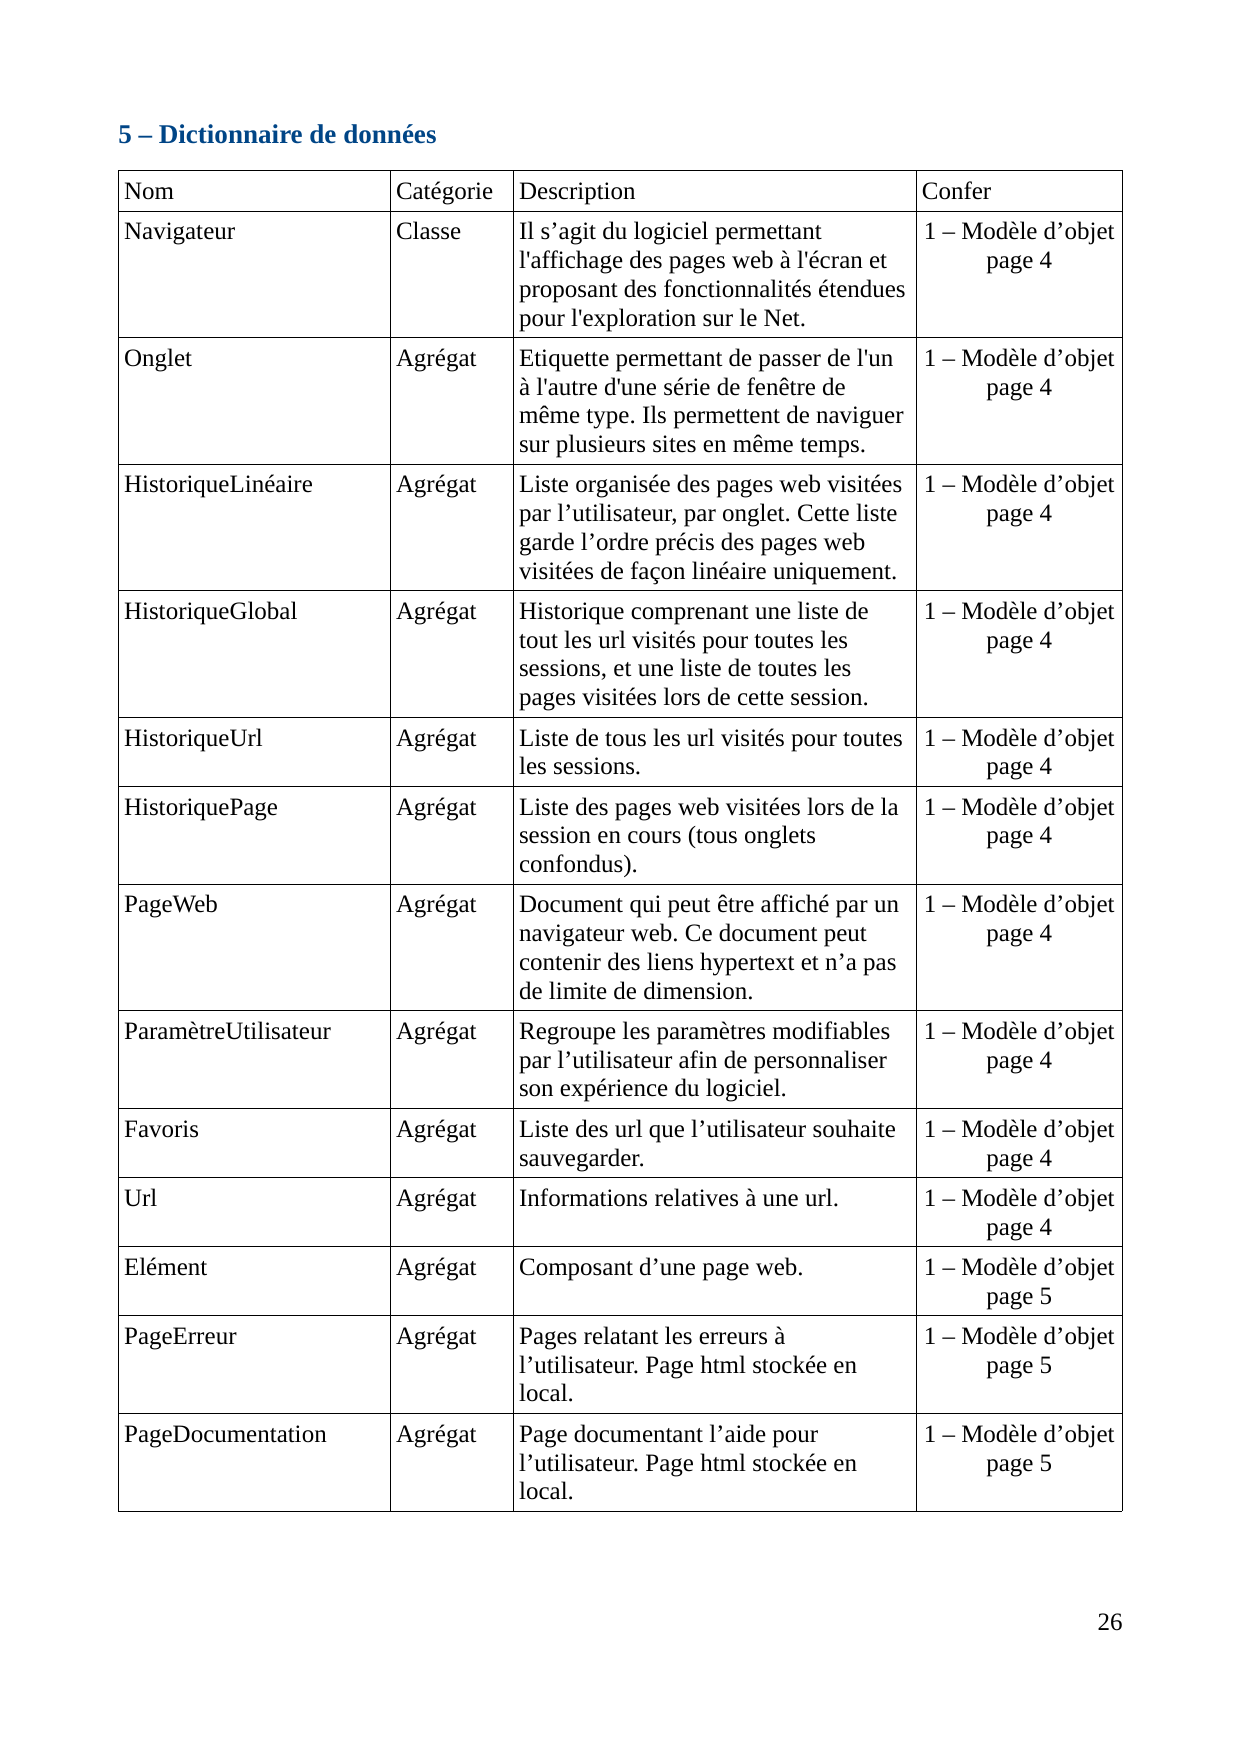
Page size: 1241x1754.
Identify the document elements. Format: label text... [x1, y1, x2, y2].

table_cell PageDocumentation [119, 1414, 390, 1511]
table_cell Pages relatant les erreurs à l’utilisateur. Page html stockée en local. [514, 1316, 916, 1413]
table_cell Liste des url que l’utilisateur souhaite sauvegarder. [514, 1109, 916, 1177]
table_cell Historique comprenant une liste de tout les url visités pour toutes les sessions, et une liste de toutes les pages visitées lors de cette session. [514, 591, 916, 717]
table_cell Url [119, 1178, 390, 1246]
table_cell Agrégat [391, 718, 513, 786]
table_cell Document qui peut être affiché par un navigateur web. Ce document peut contenir des liens hypertext et n’a pas de limite de dimension. [514, 885, 916, 1010]
table_cell Agrégat [391, 465, 513, 590]
table_cell HistoriqueGlobal [119, 591, 390, 717]
table_cell PageWeb [119, 885, 390, 1010]
table_cell Agrégat [391, 1316, 513, 1413]
table_cell 1 – Modèle d’objet page 4 [917, 1011, 1122, 1108]
table_cell HistoriqueLinéaire [119, 465, 390, 590]
table_cell Agrégat [391, 338, 513, 464]
table_cell Agrégat [391, 1414, 513, 1511]
table_cell Navigateur [119, 212, 390, 337]
table_cell Liste de tous les url visités pour toutes les sessions. [514, 718, 916, 786]
text 5 – Dictionnaire de données [118, 118, 1122, 149]
table_cell ParamètreUtilisateur [119, 1011, 390, 1108]
table_cell 1 – Modèle d’objet page 4 [917, 1109, 1122, 1177]
table_cell 1 – Modèle d’objet page 5 [917, 1414, 1122, 1511]
table_cell HistoriquePage [119, 787, 390, 884]
table_cell 1 – Modèle d’objet page 4 [917, 718, 1122, 786]
table_cell Liste organisée des pages web visitées par l’utilisateur, par onglet. Cette liste garde l’ordre précis des pages web visitées de façon linéaire uniquement. [514, 465, 916, 590]
table_cell Elément [119, 1247, 390, 1315]
table_cell Agrégat [391, 787, 513, 884]
table_cell HistoriqueUrl [119, 718, 390, 786]
table_cell Agrégat [391, 1247, 513, 1315]
table_cell Agrégat [391, 885, 513, 1010]
table_cell 1 – Modèle d’objet page 5 [917, 1316, 1122, 1413]
table_header Nom [119, 171, 390, 211]
table_cell Composant d’une page web. [514, 1247, 916, 1315]
table_cell 1 – Modèle d’objet page 5 [917, 1247, 1122, 1315]
table_cell Favoris [119, 1109, 390, 1177]
table_cell 1 – Modèle d’objet page 4 [917, 591, 1122, 717]
table_header Confer [917, 171, 1122, 211]
table_cell 1 – Modèle d’objet page 4 [917, 885, 1122, 1010]
table_cell PageErreur [119, 1316, 390, 1413]
table_cell Agrégat [391, 1109, 513, 1177]
table_cell Classe [391, 212, 513, 337]
table_cell Onglet [119, 338, 390, 464]
table_cell Agrégat [391, 591, 513, 717]
table_cell Agrégat [391, 1178, 513, 1246]
table_cell Agrégat [391, 1011, 513, 1108]
table_cell Etiquette permettant de passer de l'un à l'autre d'une série de fenêtre de même type. Ils permettent de naviguer sur plusieurs sites en même temps. [514, 338, 916, 464]
table_cell Il s’agit du logiciel permettant l'affichage des pages web à l'écran et proposant des fonctionnalités étendues pour l'exploration sur le Net. [514, 212, 916, 337]
table_cell 1 – Modèle d’objet page 4 [917, 465, 1122, 590]
table_header Catégorie [391, 171, 513, 211]
table_header Description [514, 171, 916, 211]
table_cell 1 – Modèle d’objet page 4 [917, 1178, 1122, 1246]
table_cell Informations relatives à une url. [514, 1178, 916, 1246]
table_cell Liste des pages web visitées lors de la session en cours (tous onglets confondus). [514, 787, 916, 884]
table_cell 1 – Modèle d’objet page 4 [917, 338, 1122, 464]
table_cell 1 – Modèle d’objet page 4 [917, 787, 1122, 884]
table_cell Regroupe les paramètres modifiables par l’utilisateur afin de personnaliser son expérience du logiciel. [514, 1011, 916, 1108]
table_cell Page documentant l’aide pour l’utilisateur. Page html stockée en local. [514, 1414, 916, 1511]
table_cell 1 – Modèle d’objet page 4 [917, 212, 1122, 337]
